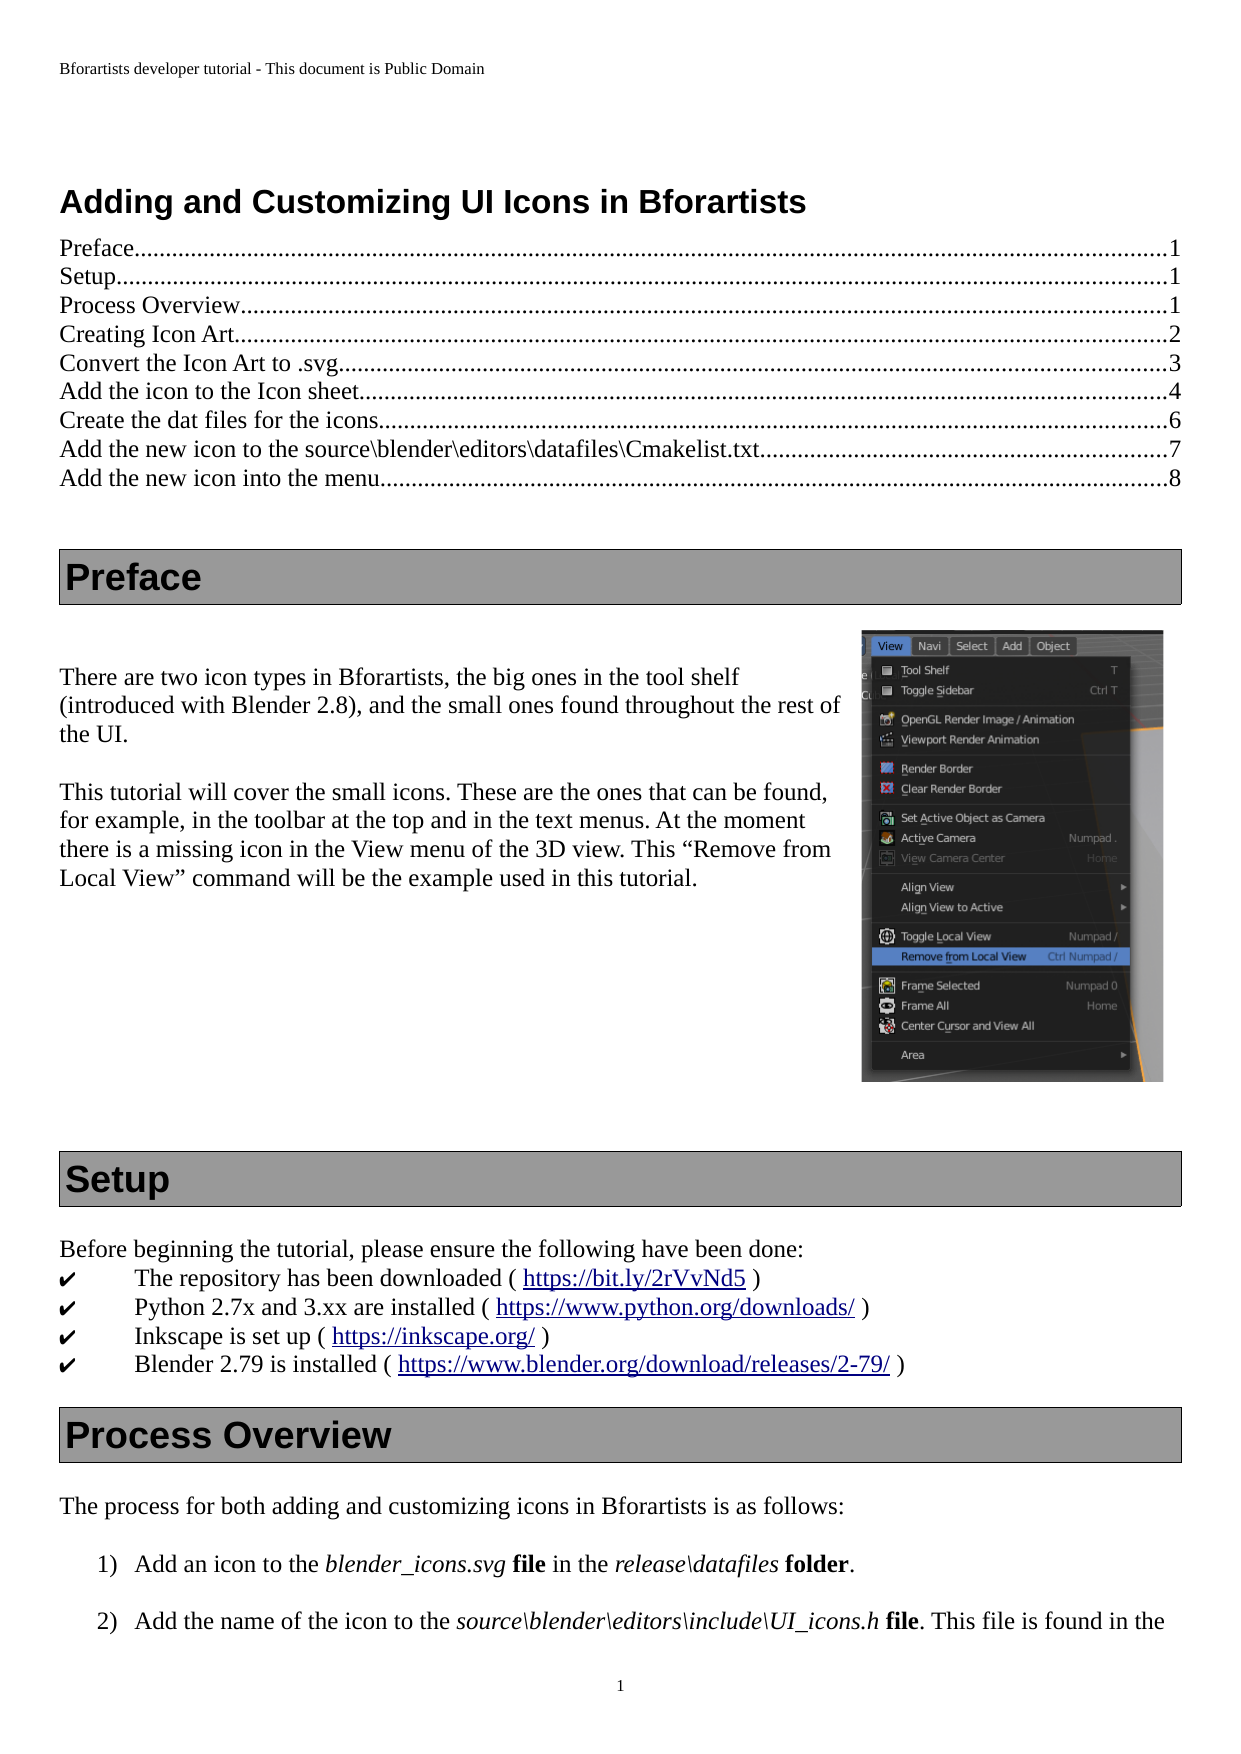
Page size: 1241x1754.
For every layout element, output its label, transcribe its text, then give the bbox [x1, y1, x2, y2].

list Add an icon to the blender_icons.svg file in the release\datafiles folder. [97, 1549, 1181, 1577]
list Add the name of the icon to the source\blender\editors\include\UI_icons.h file. This file is found in the [97, 1606, 1181, 1635]
subtitle Adding and Customizing UI Icons in Bforartists [59, 182, 1181, 220]
table_header Preface [60, 550, 1181, 604]
list The repository has been downloaded ( https://bit.ly/2rVvNd5 ) [59, 1263, 1181, 1292]
text Convert the Icon Art to .svg 3 [59, 348, 1181, 376]
picture [861, 630, 1164, 1082]
text Add the new icon to the source\blender\editors\datafiles\Cmakelist.txt 7 [59, 434, 1181, 463]
list Python 2.7x and 3.xx are installed ( https://www.python.org/downloads/ ) [59, 1292, 1181, 1321]
list Inkscape is set up ( https://inkscape.org/ ) [59, 1321, 1181, 1349]
text Create the dat files for the icons 6 [59, 405, 1181, 434]
list Blender 2.79 is installed ( https://www.blender.org/download/releases/2-79/ ) [59, 1349, 1181, 1378]
table_header Process Overview [60, 1408, 1181, 1462]
text There are two icon types in Bforartists, the big ones in the tool shelf (introduced with Blender 2.8), and the small ones found throughout the rest of the UI. [59, 662, 861, 748]
text Before beginning the tutorial, please ensure the following have been done: [59, 1234, 1181, 1263]
text Add the new icon into the menu 8 [59, 463, 1181, 491]
text Preface 1 [59, 233, 1181, 261]
text Process Overview 1 [59, 290, 1181, 319]
text Add the icon to the Icon sheet 4 [59, 376, 1181, 405]
text Creating Icon Art 2 [59, 319, 1181, 348]
text The process for both adding and customizing icons in Bforartists is as follows: [59, 1491, 1181, 1520]
text This tutorial will cover the small icons. These are the ones that can be found, for example, in the toolbar at the top and in the text menus. At the moment there is a missing icon in the View menu of the 3D view. This “Remove from Local View” command will be the example used in this tutorial. [59, 777, 861, 892]
text Setup 1 [59, 261, 1181, 290]
table_header Setup [60, 1152, 1181, 1206]
